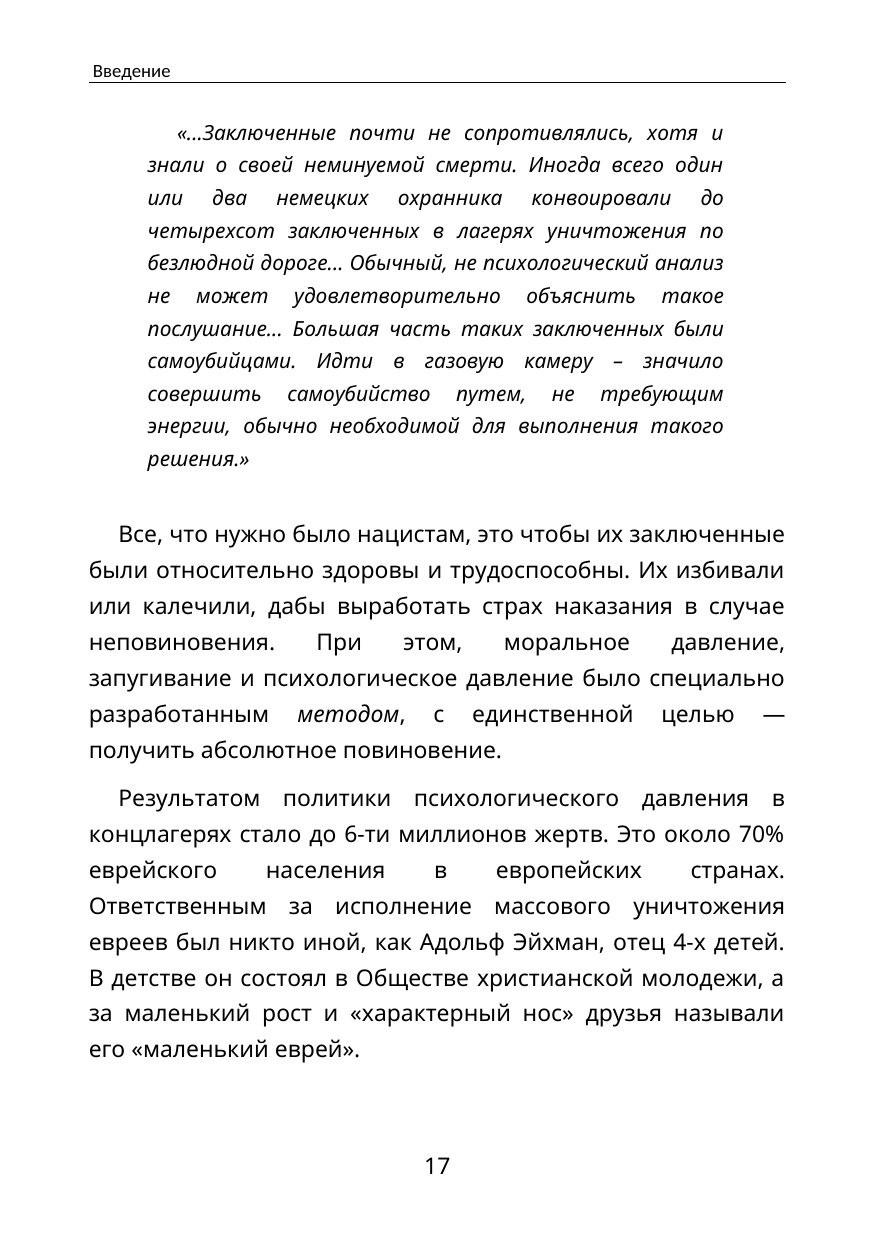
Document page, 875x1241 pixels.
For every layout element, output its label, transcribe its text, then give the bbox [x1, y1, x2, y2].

text «...Заключенные почти не сопротивлялись, хотя и знали о своей неминуемой смерти. Иногда всего один или два немецких охранника конвоировали до четырехсот заключенных в лагерях уничтожения по безлюдной дороге... Обычный, не психологический анализ не может удовлетворительно объяснить такое послушание... Большая часть таких заключенных были самоубийцами. Идти в газовую камеру – значило совершить самоубийство путем, не требующим энергии, обычно необходимой для выполнения такого решения.» [147, 118, 727, 472]
text Результатом политики психологического давления в концлагерях стало до 6-ти миллионов жертв. Это около 70% еврейского населения в европейских странах. Ответственным за исполнение массового уничтожения евреев был никто иной, как Адольф Эйхман, отец 4-х детей. В детстве он состоял в Обществе христианской молодежи, а за маленький рост и «характерный нос» друзья называли его «маленький еврей». [88, 782, 786, 1064]
text Все, что нужно было нацистам, это чтобы их заключенные были относительно здоровы и трудоспособны. Их избивали или калечили, дабы выработать страх наказания в случае неповиновения. При этом, моральное давление, запугивание и психологическое давление было специально разработанным методом, с единственной целью — получить абсолютное повиновение. [88, 518, 786, 765]
